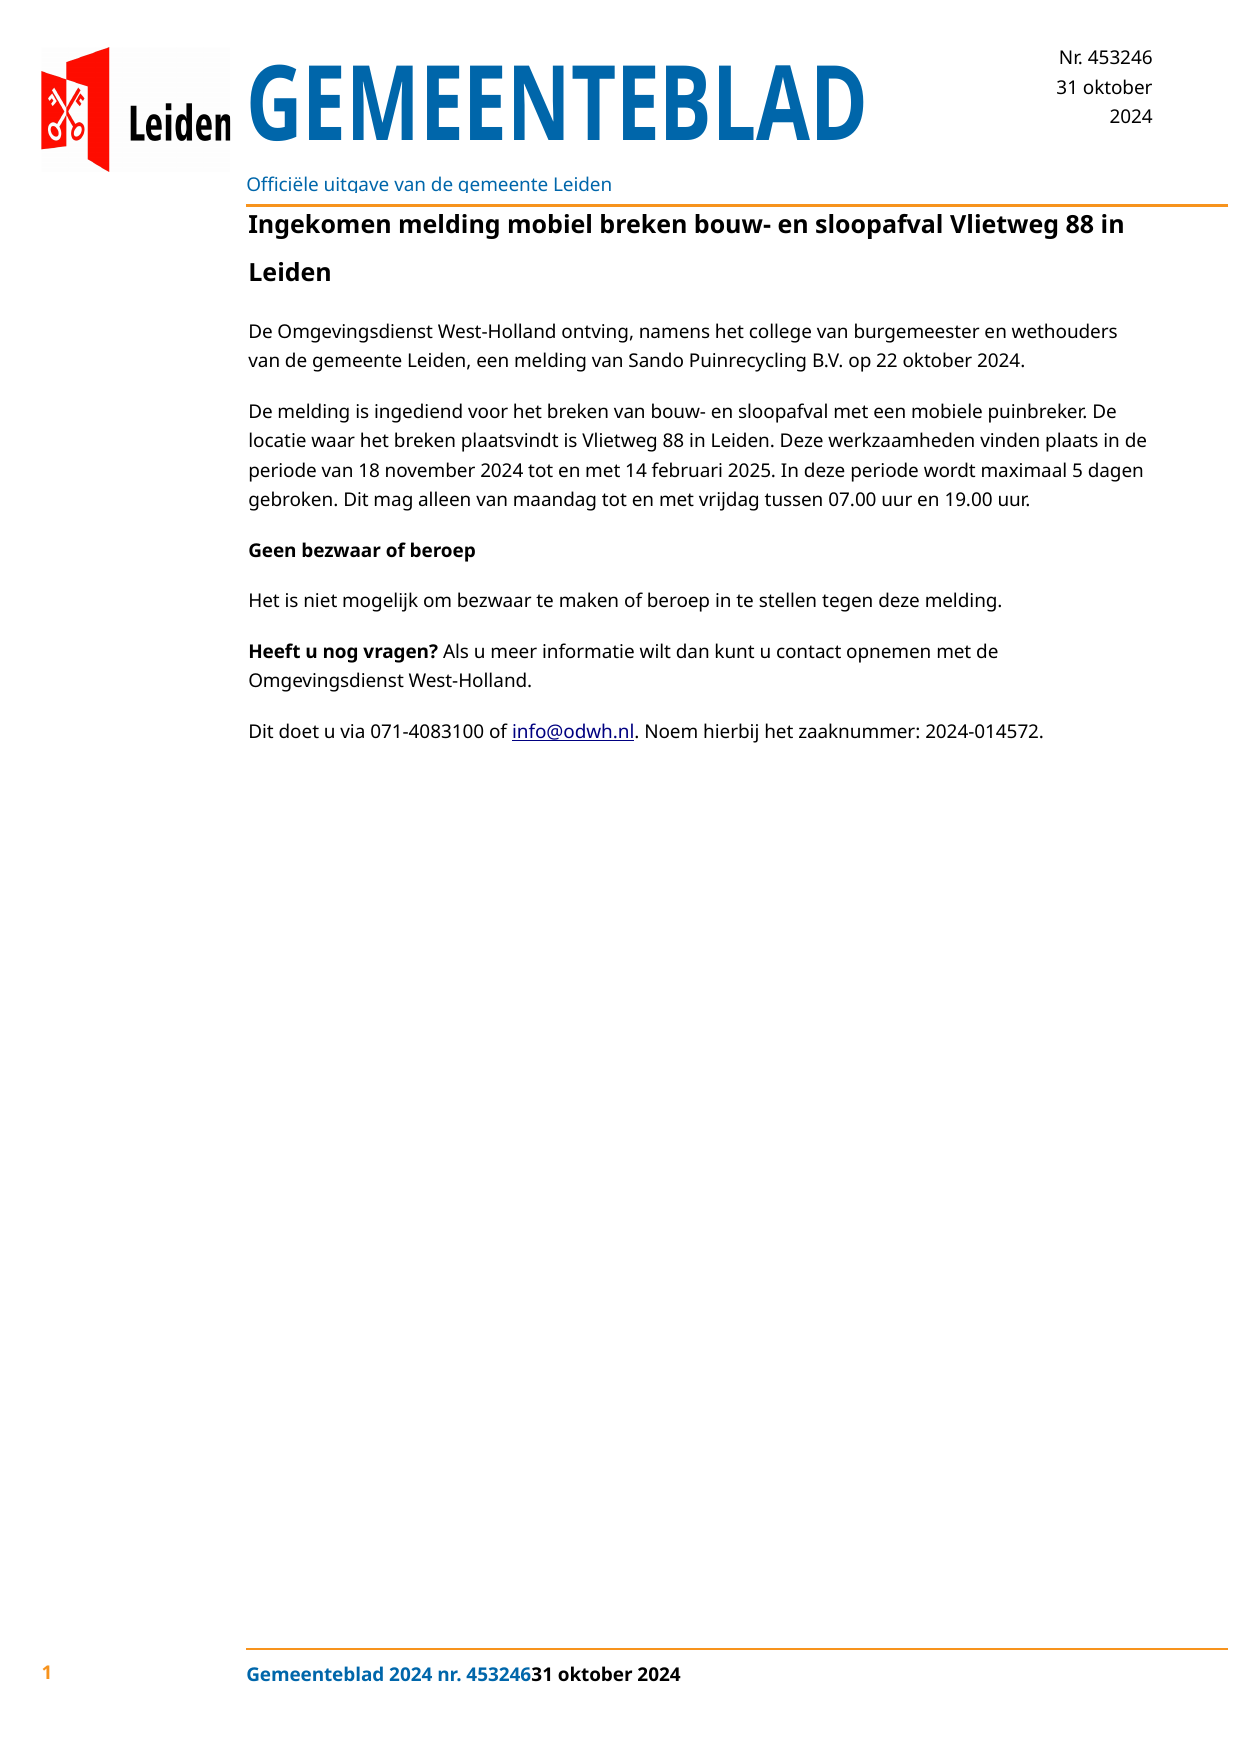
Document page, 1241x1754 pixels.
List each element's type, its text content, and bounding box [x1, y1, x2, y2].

text De Omgevingsdienst West-Holland ontving, namens het college van burgemeester en wethouders van de gemeente Leiden, een melding van Sando Puinrecycling B.V. op 22 oktober 2024. [248, 318, 1152, 373]
text Geen bezwaar of beroep [248, 537, 1152, 563]
text De melding is ingediend voor het breken van bouw- en sloopafval met een mobiele puinbreker. De locatie waar het breken plaatsvindt is Vlietweg 88 in Leiden. Deze werkzaamheden vinden plaats in de periode van 18 november 2024 tot en met 14 februari 2025. In deze periode wordt maximaal 5 dagen gebroken. Dit mag alleen van maandag tot en met vrijdag tussen 07.00 uur en 19.00 uur. [248, 398, 1152, 512]
text Heeft u nog vragen? Als u meer informatie wilt dan kunt u contact opnemen met de Omgevingsdienst West-Holland. [248, 638, 1152, 693]
text Het is niet mogelijk om bezwaar te maken of beroep in te stellen tegen deze melding. [248, 587, 1152, 613]
picture [41, 47, 231, 172]
text Ingekomen melding mobiel breken bouw- en sloopafval Vlietweg 88 in Leiden [248, 207, 1152, 288]
text Dit doet u via 071-4083100 of info@odwh.nl. Noem hierbij het zaaknummer: 2024-014572. [248, 718, 1152, 744]
